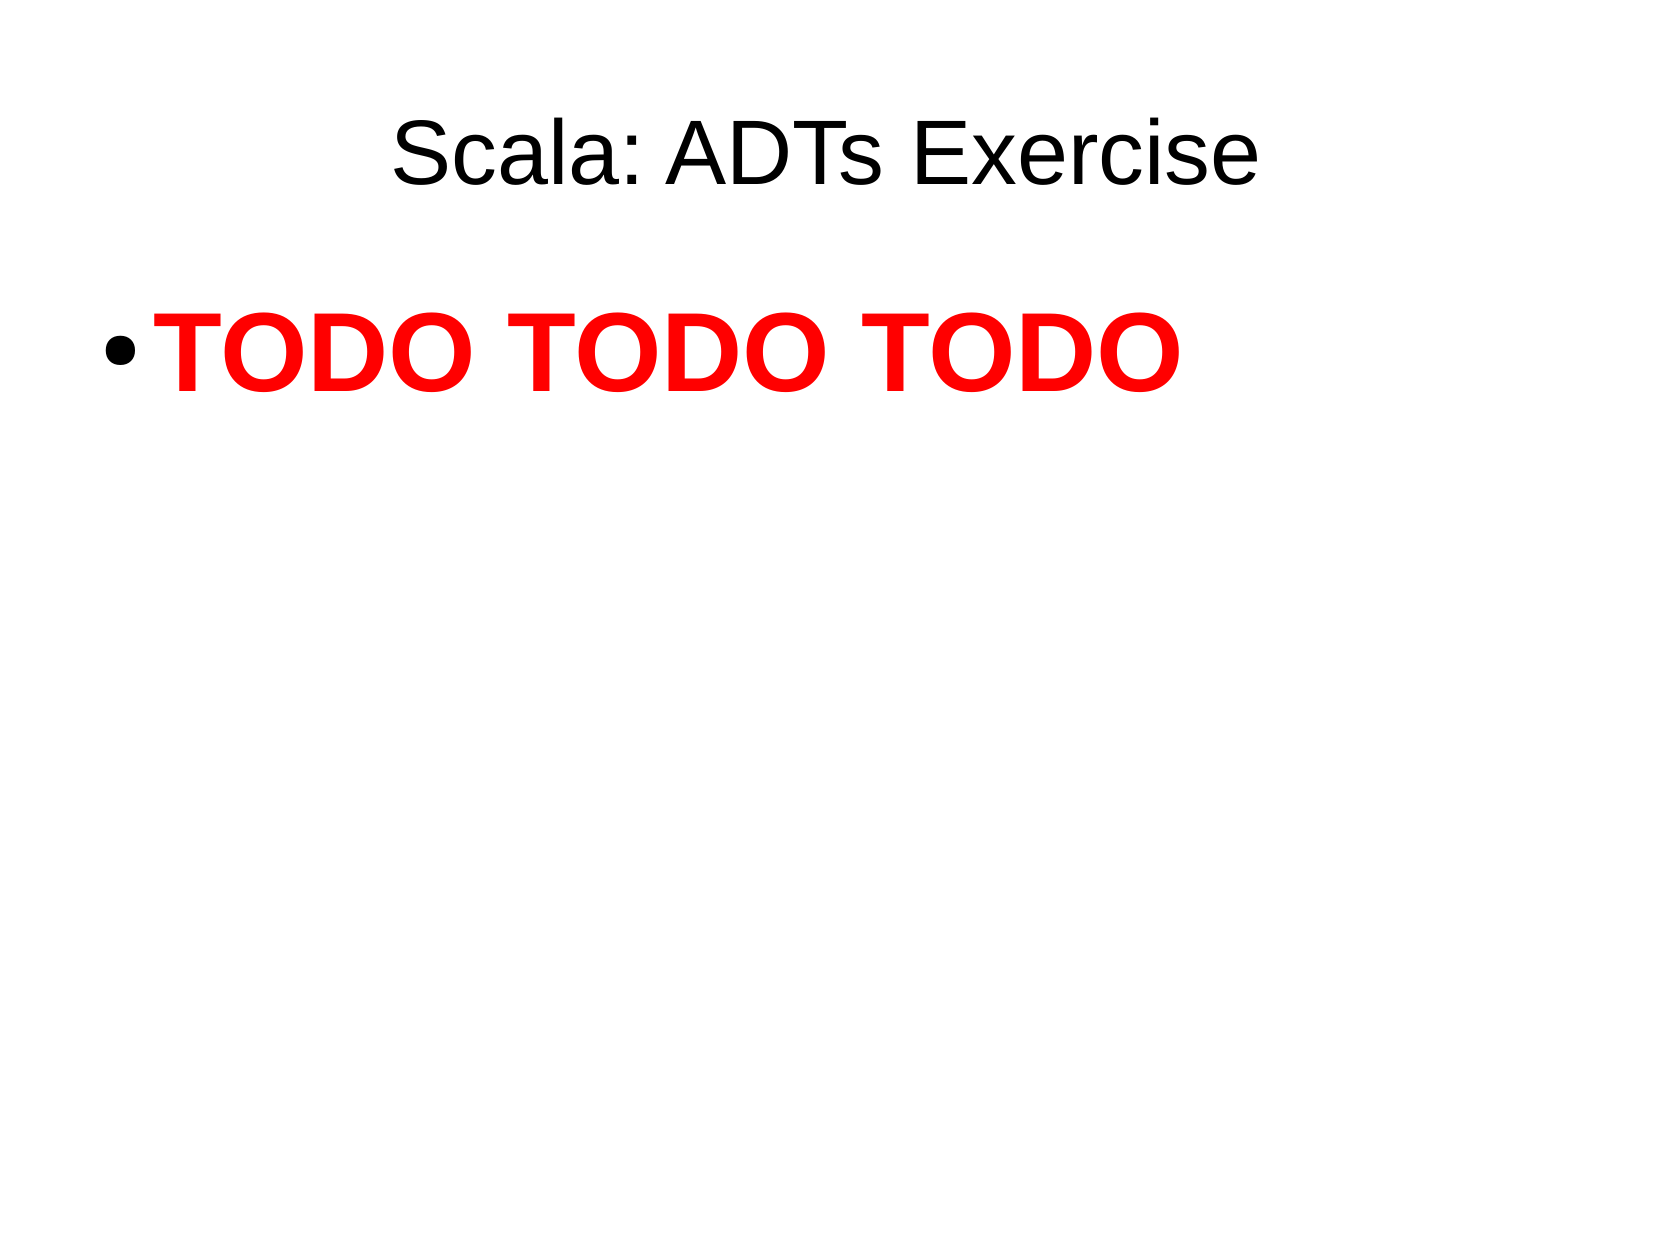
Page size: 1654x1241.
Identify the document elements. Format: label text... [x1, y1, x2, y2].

title Scala: ADTs Exercise [82, 49, 1571, 257]
list TODO TODO TODO [82, 290, 1571, 1010]
